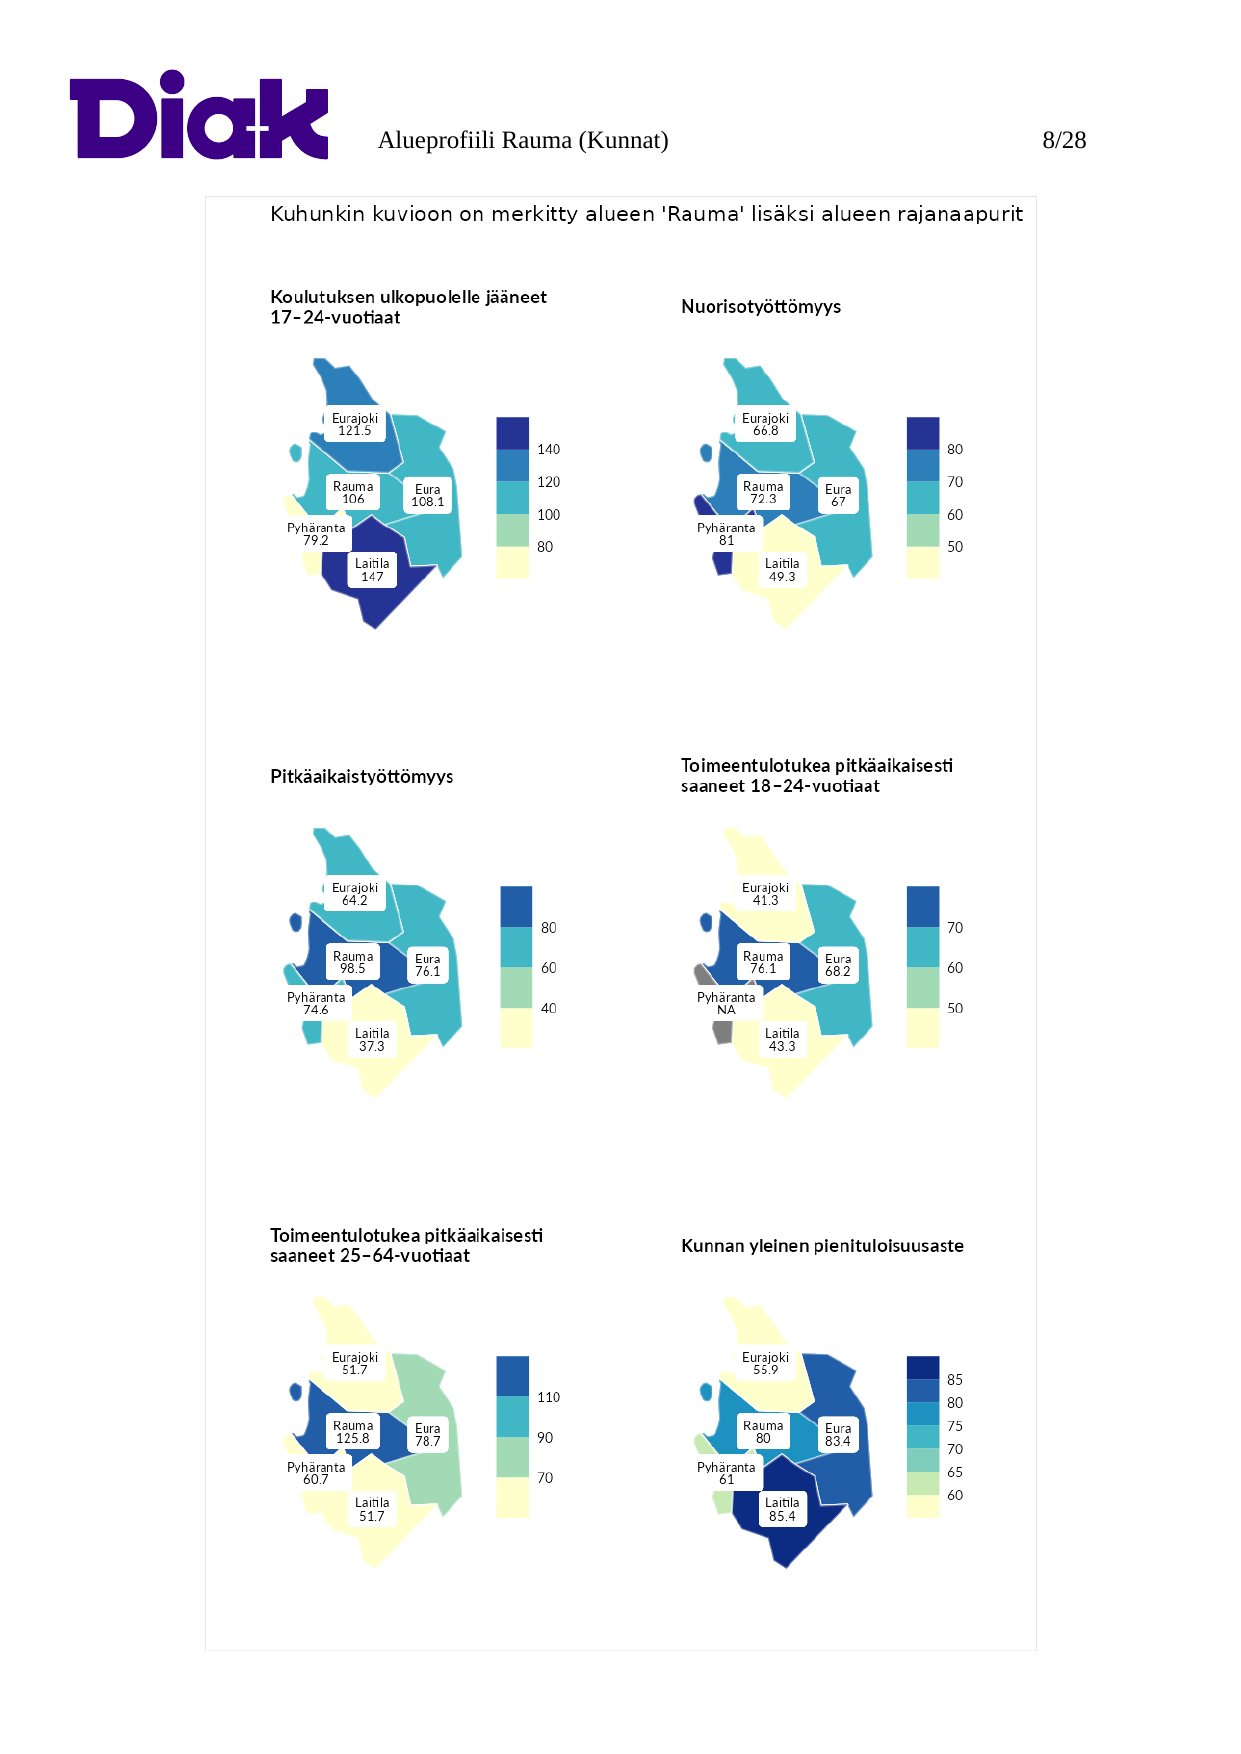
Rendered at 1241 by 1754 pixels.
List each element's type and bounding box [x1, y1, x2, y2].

picture [61, 196, 1179, 1651]
